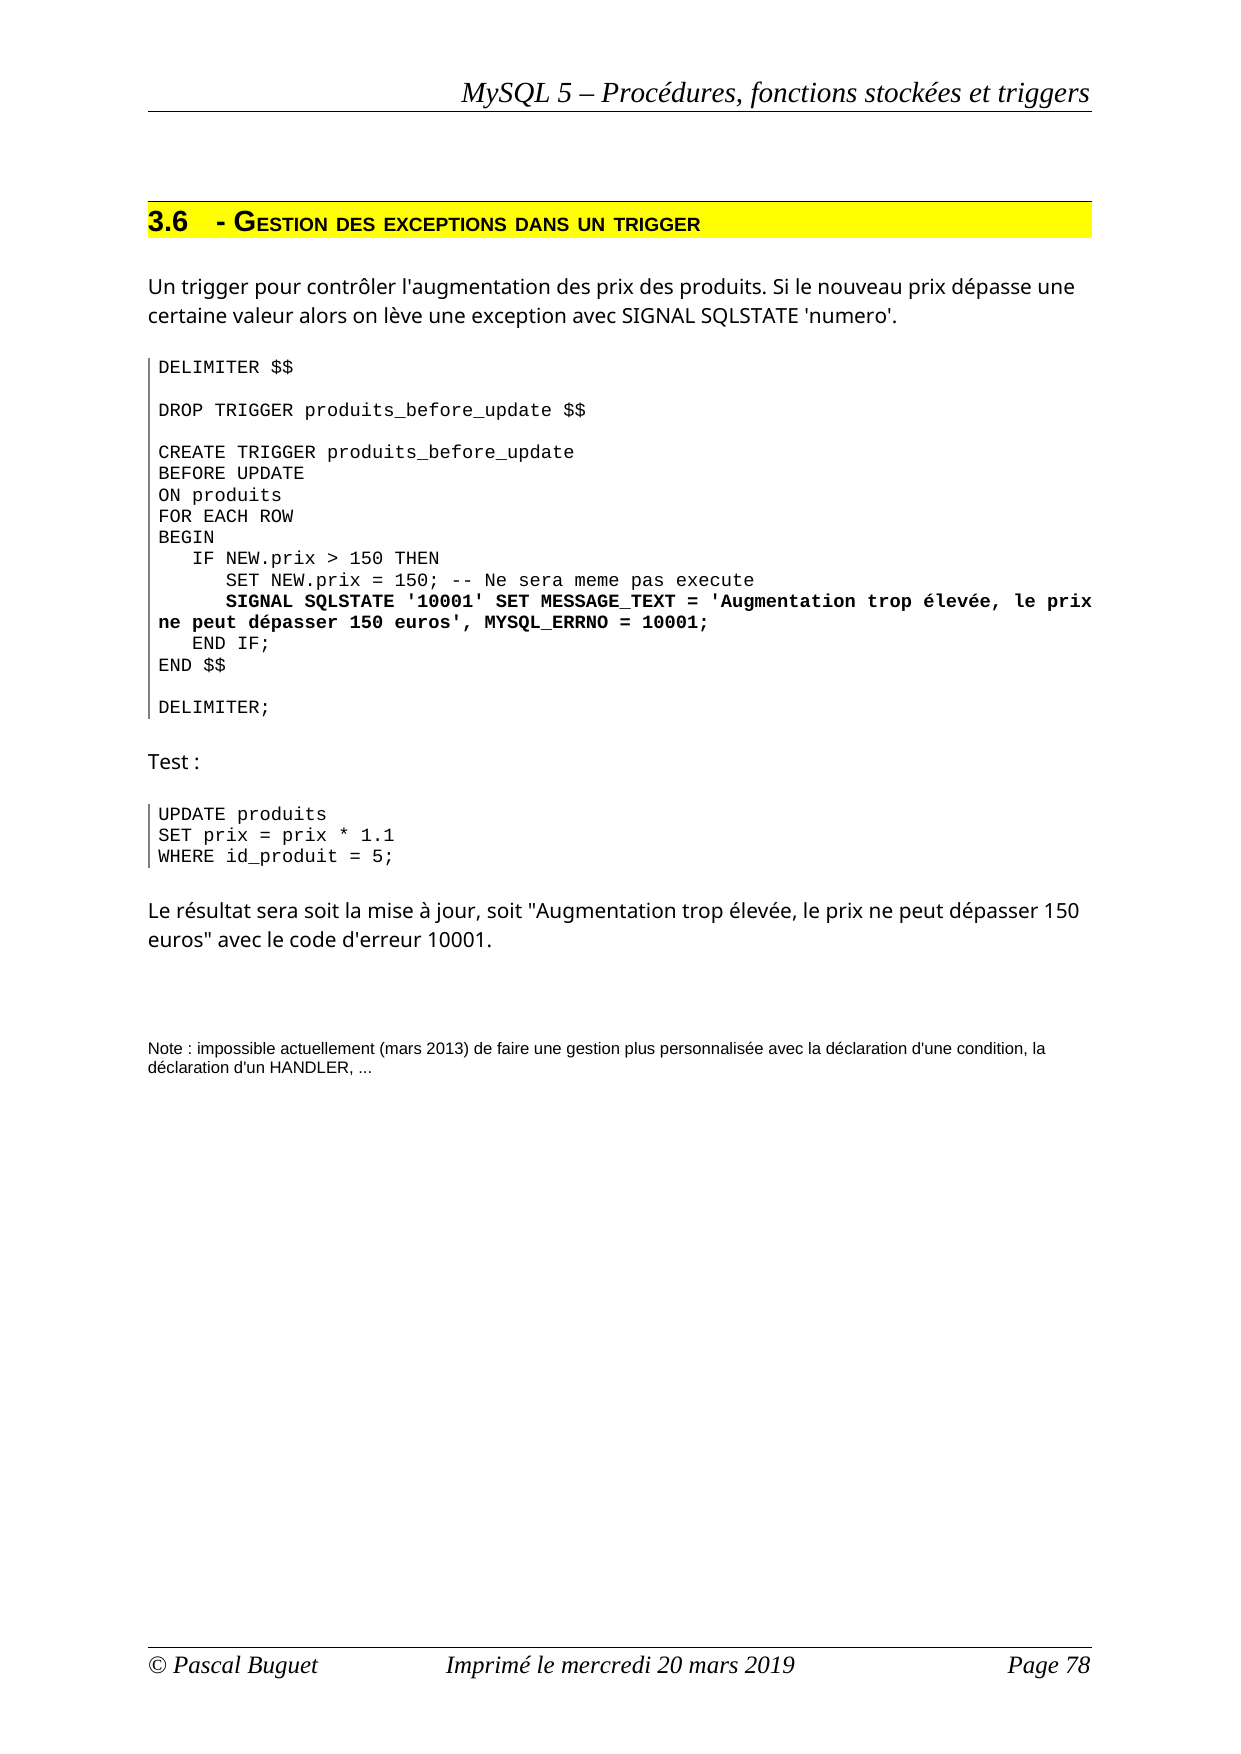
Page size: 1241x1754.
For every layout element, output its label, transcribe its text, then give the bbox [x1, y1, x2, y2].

text Le résultat sera soit la mise à jour, soit "Augmentation trop élevée, le prix ne peut dépasser 150 euros" avec le code d'erreur 10001. [148, 897, 1092, 953]
text FOR EACH ROW [150, 507, 1092, 528]
text Note : impossible actuellement (mars 2013) de faire une gestion plus personnalisée avec la déclaration d'une condition, la déclaration d'un HANDLER, ... [148, 1039, 1092, 1077]
text UPDATE produits [150, 804, 1092, 826]
text DROP TRIGGER produits_before_update $$ [150, 400, 1092, 422]
text BEGIN [150, 528, 1092, 549]
text BEFORE UPDATE [150, 464, 1092, 485]
text WHERE id_produit = 5; [150, 847, 1092, 868]
text END $$ [150, 655, 1092, 677]
text CREATE TRIGGER produits_before_update [150, 443, 1092, 464]
text SET NEW.prix = 150; -- Ne sera meme pas execute [150, 570, 1092, 592]
text ON produits [150, 485, 1092, 507]
text SIGNAL SQLSTATE '10001' SET MESSAGE_TEXT = 'Augmentation trop élevée, le prix ne peut dépasser 150 euros', MYSQL_ERRNO = 10001; [150, 592, 1092, 634]
text Test : [148, 747, 1092, 776]
text END IF; [150, 634, 1092, 655]
subtitle - Gestion des exceptions dans un trigger [148, 202, 1092, 238]
text IF NEW.prix > 150 THEN [150, 549, 1092, 570]
text SET prix = prix * 1.1 [150, 826, 1092, 847]
text DELIMITER $$ [150, 358, 1092, 379]
text DELIMITER; [150, 698, 1092, 719]
text Un trigger pour contrôler l'augmentation des prix des produits. Si le nouveau prix dépasse une certaine valeur alors on lève une exception avec SIGNAL SQLSTATE 'numero'. [148, 272, 1092, 329]
